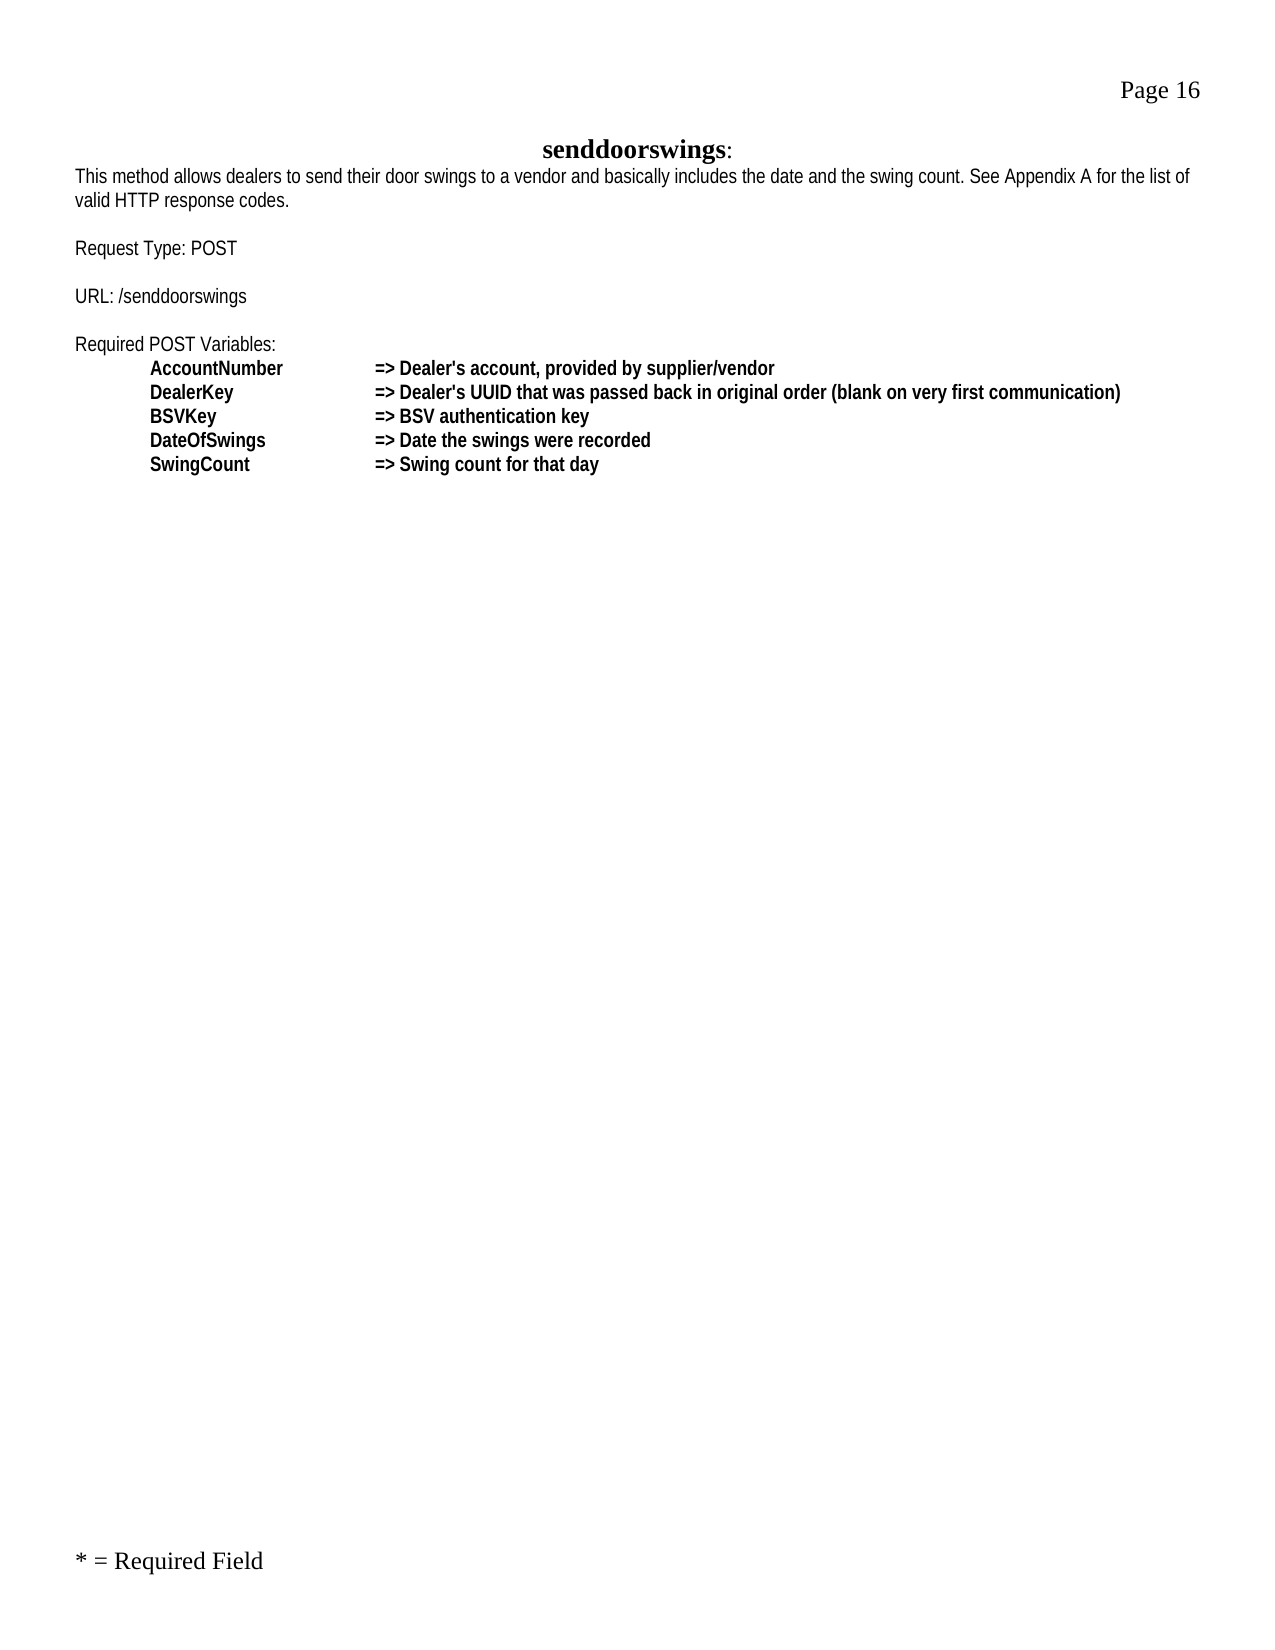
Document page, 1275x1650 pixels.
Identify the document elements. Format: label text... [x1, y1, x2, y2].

text DateOfSwings => Date the swings were recorded [75, 428, 1200, 452]
text This method allows dealers to send their door swings to a vendor and basically includes the date and the swing count. See Appendix A for the list of valid HTTP response codes. [75, 164, 1200, 212]
text SwingCount => Swing count for that day [75, 452, 1200, 476]
text AccountNumber => Dealer's account, provided by supplier/vendor [75, 356, 1200, 380]
text Request Type: POST [75, 236, 1200, 260]
text senddoorswings: [75, 133, 1200, 164]
text URL: /senddoorswings [75, 284, 1200, 308]
text BSVKey => BSV authentication key [75, 404, 1200, 428]
text Required POST Variables: [75, 332, 1200, 356]
text DealerKey => Dealer's UUID that was passed back in original order (blank on very first communication) [75, 380, 1200, 404]
